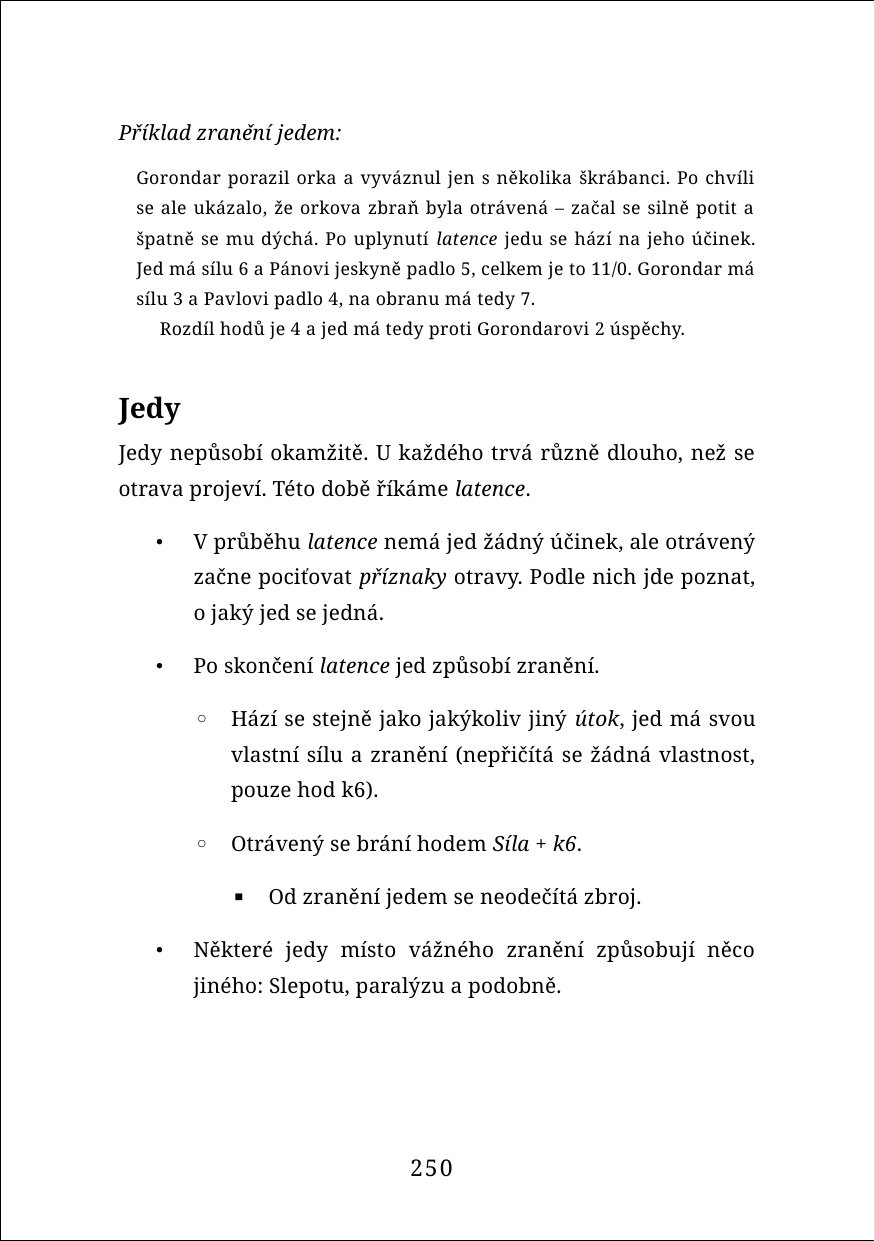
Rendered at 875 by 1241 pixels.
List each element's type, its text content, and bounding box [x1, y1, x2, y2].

list Otrávený se brání hodem Síla + k6. [193, 829, 756, 857]
text Příklad zranění jedem: [118, 118, 756, 147]
list Od zranění jedem se neodečítá zbroj. [231, 882, 756, 910]
text Gorondar porazil orka a vyváznul jen s několika škrábanci. Po chvíli se ale ukázalo, že orkova zbraň byla otrávená – začal se silně potit a špatně se mu dýchá. Po uplynutí latence jedu se hází na jeho účinek. Jed má sílu 6 a Pánovi jeskyně padlo 5, celkem je to 11/0. Gorondar má sílu 3 a Pavlovi padlo 4, na obranu má tedy 7. Rozdíl hodů je 4 a jed má tedy proti Gorondarovi 2 úspěchy. [136, 166, 756, 341]
list Hází se stejně jako jakýkoliv jiný útok, jed má svou vlastní sílu a zranění (nepřičítá se žádná vlastnost, pouze hod k6). [193, 704, 756, 804]
list Některé jedy místo vážného zranění způsobují něco jiného: Slepotu, paralýzu a podobně. [156, 935, 756, 999]
text Jedy nepůsobí okamžitě. U každého trvá různě dlouho, než se otrava projeví. Této době říkáme latence. [118, 438, 756, 502]
list V průběhu latence nemá jed žádný účinek, ale otrávený začne pociťovat příznaky otravy. Podle nich jde poznat, o jaký jed se jedná. [156, 527, 756, 626]
list Po skončení latence jed způsobí zranění. [156, 651, 756, 680]
subtitle Jedy [118, 388, 756, 426]
